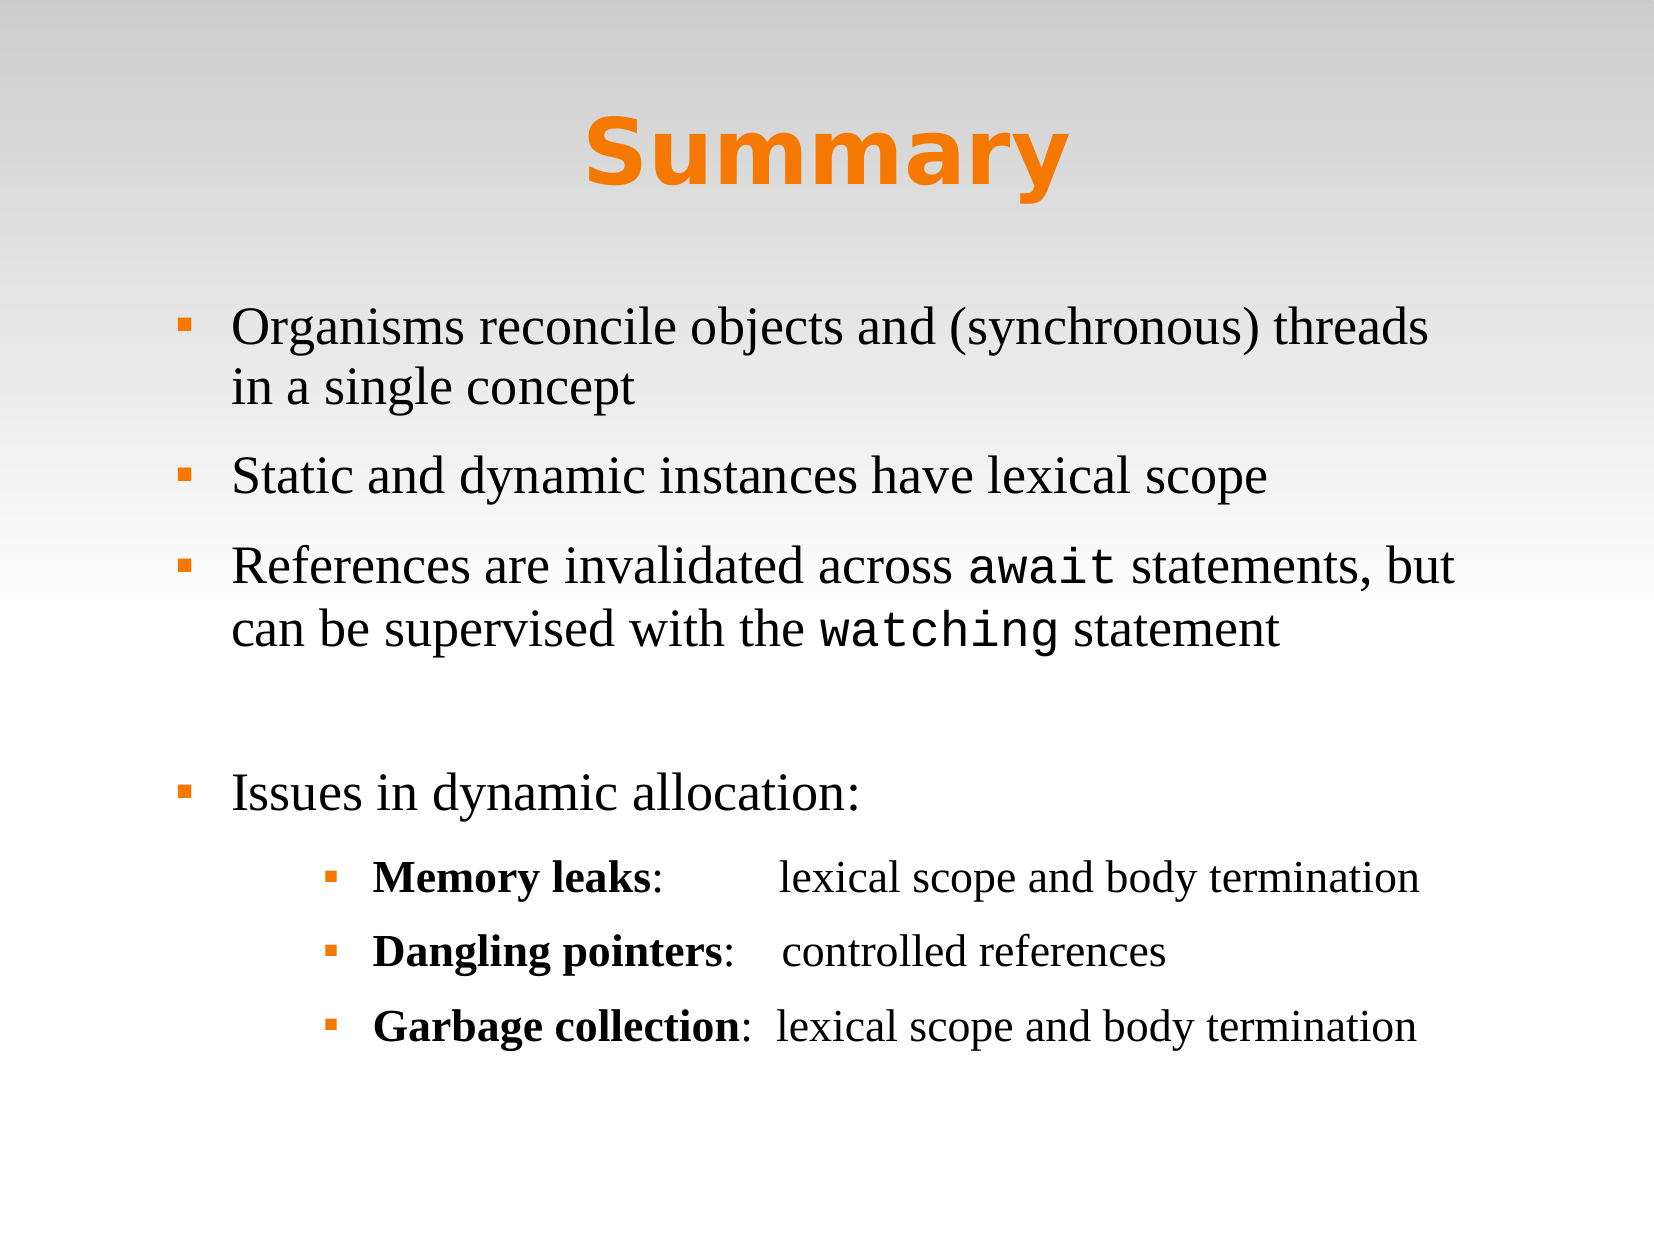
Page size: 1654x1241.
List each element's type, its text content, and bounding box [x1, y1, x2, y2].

list Organisms reconcile objects and (synchronous) threads in a single concept Static and dynamic instances have lexical scope References are invalidated across await statements, but can be supervised with the watching statement Issues in dynamic allocation: Memory leaks: lexical scope and body termination Dangling pointers: controlled references Garbage collection: lexical scope and body termination [89, 296, 1463, 1115]
title Summary [82, 49, 1571, 257]
